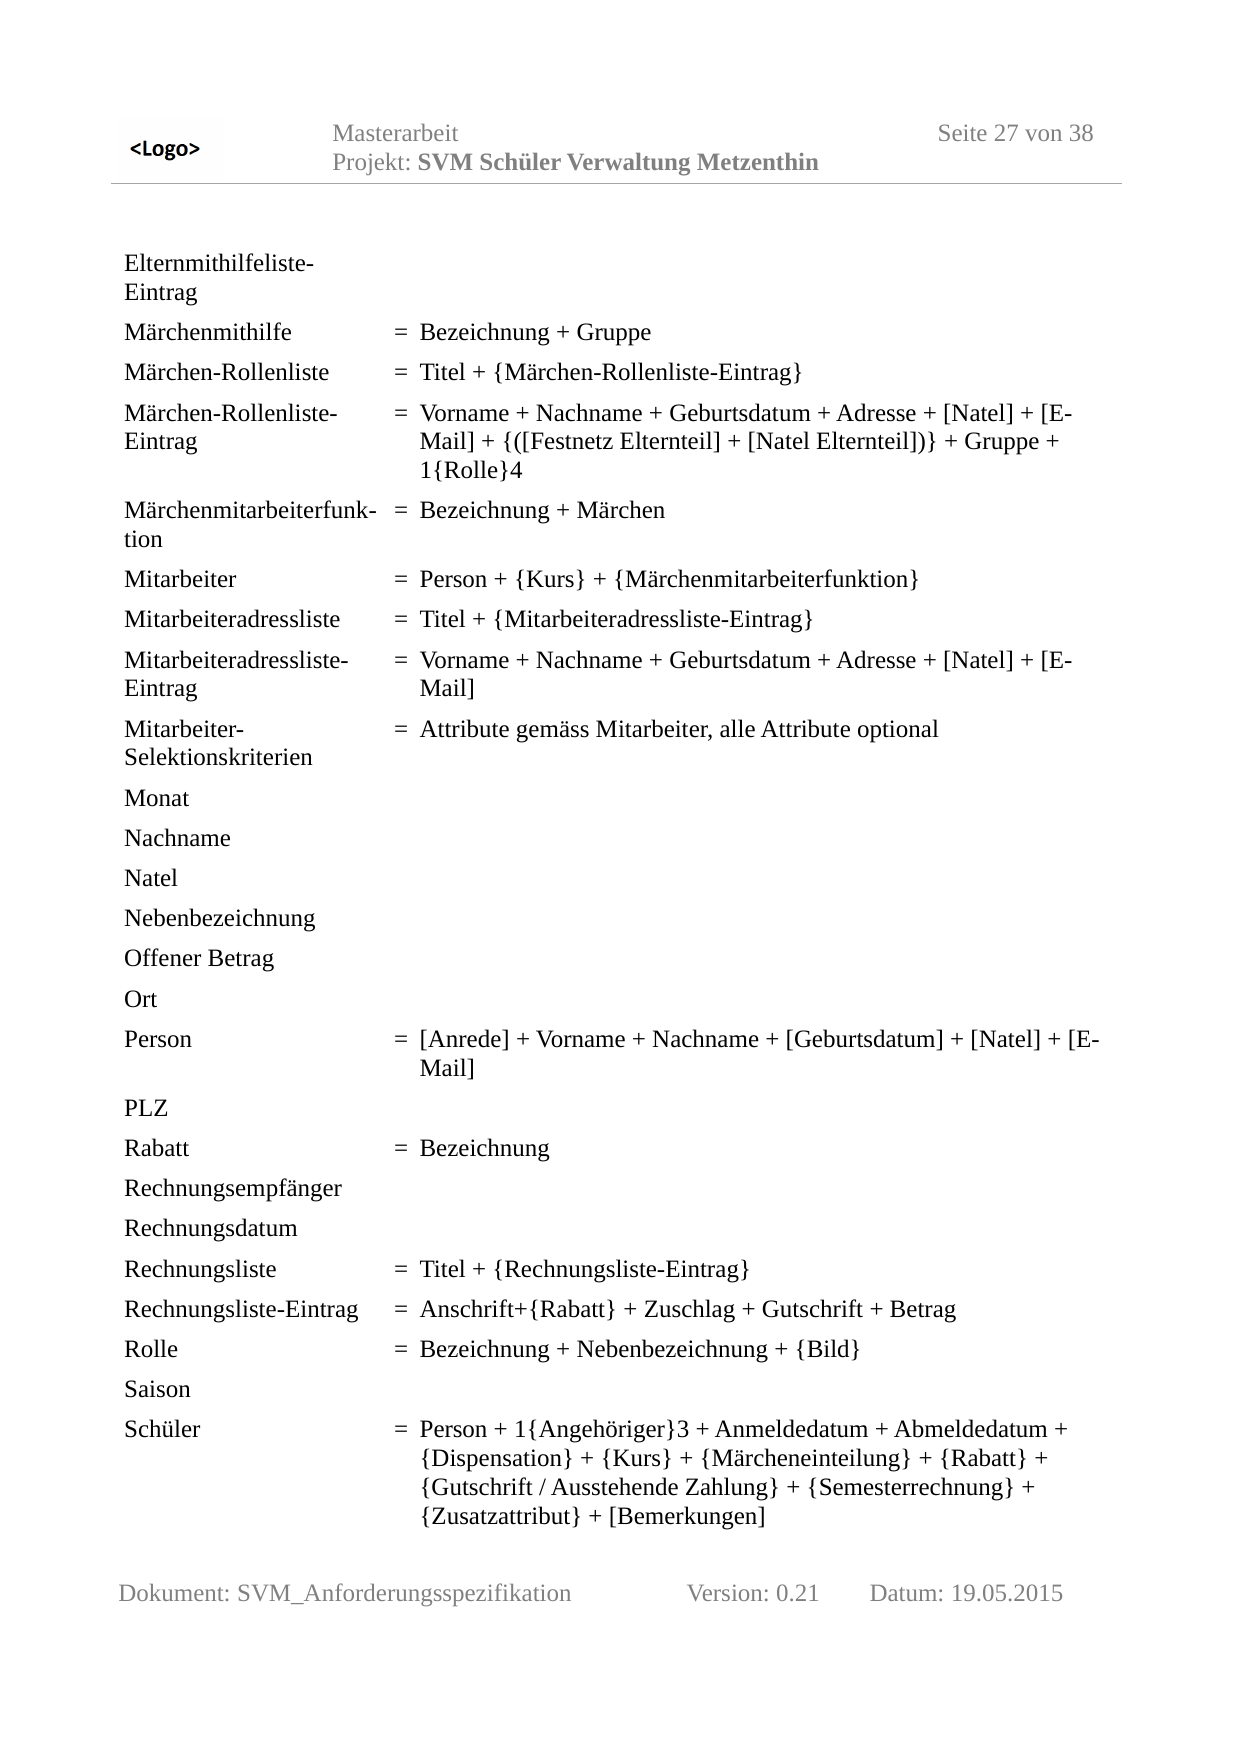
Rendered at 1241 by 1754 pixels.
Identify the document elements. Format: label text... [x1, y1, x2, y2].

table_cell Person + 1{Angehöriger}3 + Anmeldedatum + Abmeldedatum + {Dispensation} + {Kurs} + {Märcheneinteilung} + {Rabatt} + {Gutschrift / Ausstehende Zahlung} + {Semesterrechnung} + {Zusatzattribut} + [Bemerkungen] [414, 1409, 1123, 1535]
table_cell = [384, 311, 413, 352]
table_cell [414, 938, 1123, 978]
table_cell = [384, 1018, 413, 1087]
table_cell Anschrift+{Rabatt} + Zuschlag + Gutschrift + Betrag [414, 1288, 1123, 1328]
table_cell Rabatt [118, 1127, 384, 1167]
table_cell Titel + {Mitarbeiteradressliste-Eintrag} [414, 599, 1123, 639]
table_cell Vorname + Nachname + Geburtsdatum + Adresse + [Natel] + [E-Mail] [414, 639, 1123, 708]
table_cell Person + {Kurs} + {Märchenmitarbeiterfunktion} [414, 559, 1123, 599]
table_cell [414, 898, 1123, 938]
table_cell Mitarbeiter [118, 559, 384, 599]
table_cell Person [118, 1018, 384, 1087]
table_cell [414, 777, 1123, 817]
table_cell [414, 857, 1123, 897]
table_cell Nebenbezeichnung [118, 898, 384, 938]
table_cell Mitarbeiteradressliste-Eintrag [118, 639, 384, 708]
table_cell Elternmithilfeliste-Eintrag [118, 243, 384, 311]
table_cell Bezeichnung [414, 1127, 1123, 1167]
table_cell = [384, 1409, 413, 1535]
table_cell [414, 243, 1123, 311]
table_cell Bezeichnung + Gruppe [414, 311, 1123, 352]
table_cell Rechnungsliste-Eintrag [118, 1288, 384, 1328]
table_cell Monat [118, 777, 384, 817]
table_cell Titel + {Märchen-Rollenliste-Eintrag} [414, 352, 1123, 392]
table_cell [384, 817, 413, 857]
table_cell = [384, 352, 413, 392]
table_cell Ort [118, 978, 384, 1018]
table_cell Rechnungsempfänger [118, 1168, 384, 1208]
table_cell Märchen-Rollenliste [118, 352, 384, 392]
table_cell Natel [118, 857, 384, 897]
table_cell Rechnungsdatum [118, 1208, 384, 1248]
table_cell Rolle [118, 1328, 384, 1368]
table_cell [414, 1369, 1123, 1409]
table_cell [414, 978, 1123, 1018]
table_cell Saison [118, 1369, 384, 1409]
table_cell Märchenmitarbeiterfunk­tion [118, 490, 384, 558]
table_cell PLZ [118, 1087, 384, 1127]
table_cell = [384, 1127, 413, 1167]
table_cell Mitarbeiter-Selektionskriterien [118, 708, 384, 777]
table_cell [Anrede] + Vorname + Nachname + [Geburtsdatum] + [Natel] + [E-Mail] [414, 1018, 1123, 1087]
table_cell [384, 898, 413, 938]
table_cell = [384, 392, 413, 489]
table_cell Märchenmithilfe [118, 311, 384, 352]
table_cell [384, 1208, 413, 1248]
table_cell Offener Betrag [118, 938, 384, 978]
table_cell = [384, 1288, 413, 1328]
table_cell Nachname [118, 817, 384, 857]
table_cell = [384, 559, 413, 599]
table_cell [384, 978, 413, 1018]
table_cell Vorname + Nachname + Geburtsdatum + Adresse + [Natel] + [E-Mail] + {([Festnetz Elternteil] + [Natel Elternteil])} + Gruppe + 1{Rolle}4 [414, 392, 1123, 489]
table_cell = [384, 708, 413, 777]
table_cell = [384, 490, 413, 558]
table_cell [414, 817, 1123, 857]
table_cell Bezeichnung + Märchen [414, 490, 1123, 558]
table_cell = [384, 1328, 413, 1368]
table_cell [384, 1087, 413, 1127]
table_cell [384, 243, 413, 311]
table_cell = [384, 639, 413, 708]
table_cell Bezeichnung + Nebenbezeichnung + {Bild} [414, 1328, 1123, 1368]
table_cell Rechnungsliste [118, 1248, 384, 1288]
table_cell = [384, 1248, 413, 1288]
table_cell [414, 1087, 1123, 1127]
table_cell Attribute gemäss Mitarbeiter, alle Attribute optional [414, 708, 1123, 777]
table_cell [384, 1369, 413, 1409]
table_cell [384, 857, 413, 897]
table_cell [414, 1168, 1123, 1208]
table_cell [384, 1168, 413, 1208]
table_cell = [384, 599, 413, 639]
table_cell Märchen-Rollenliste-Eintrag [118, 392, 384, 489]
picture [118, 118, 224, 183]
table_cell Titel + {Rechnungsliste-Eintrag} [414, 1248, 1123, 1288]
table_cell Schüler [118, 1409, 384, 1535]
table_cell [384, 777, 413, 817]
table_cell Mitarbeiteradressliste [118, 599, 384, 639]
table_cell [384, 938, 413, 978]
table_cell [414, 1208, 1123, 1248]
